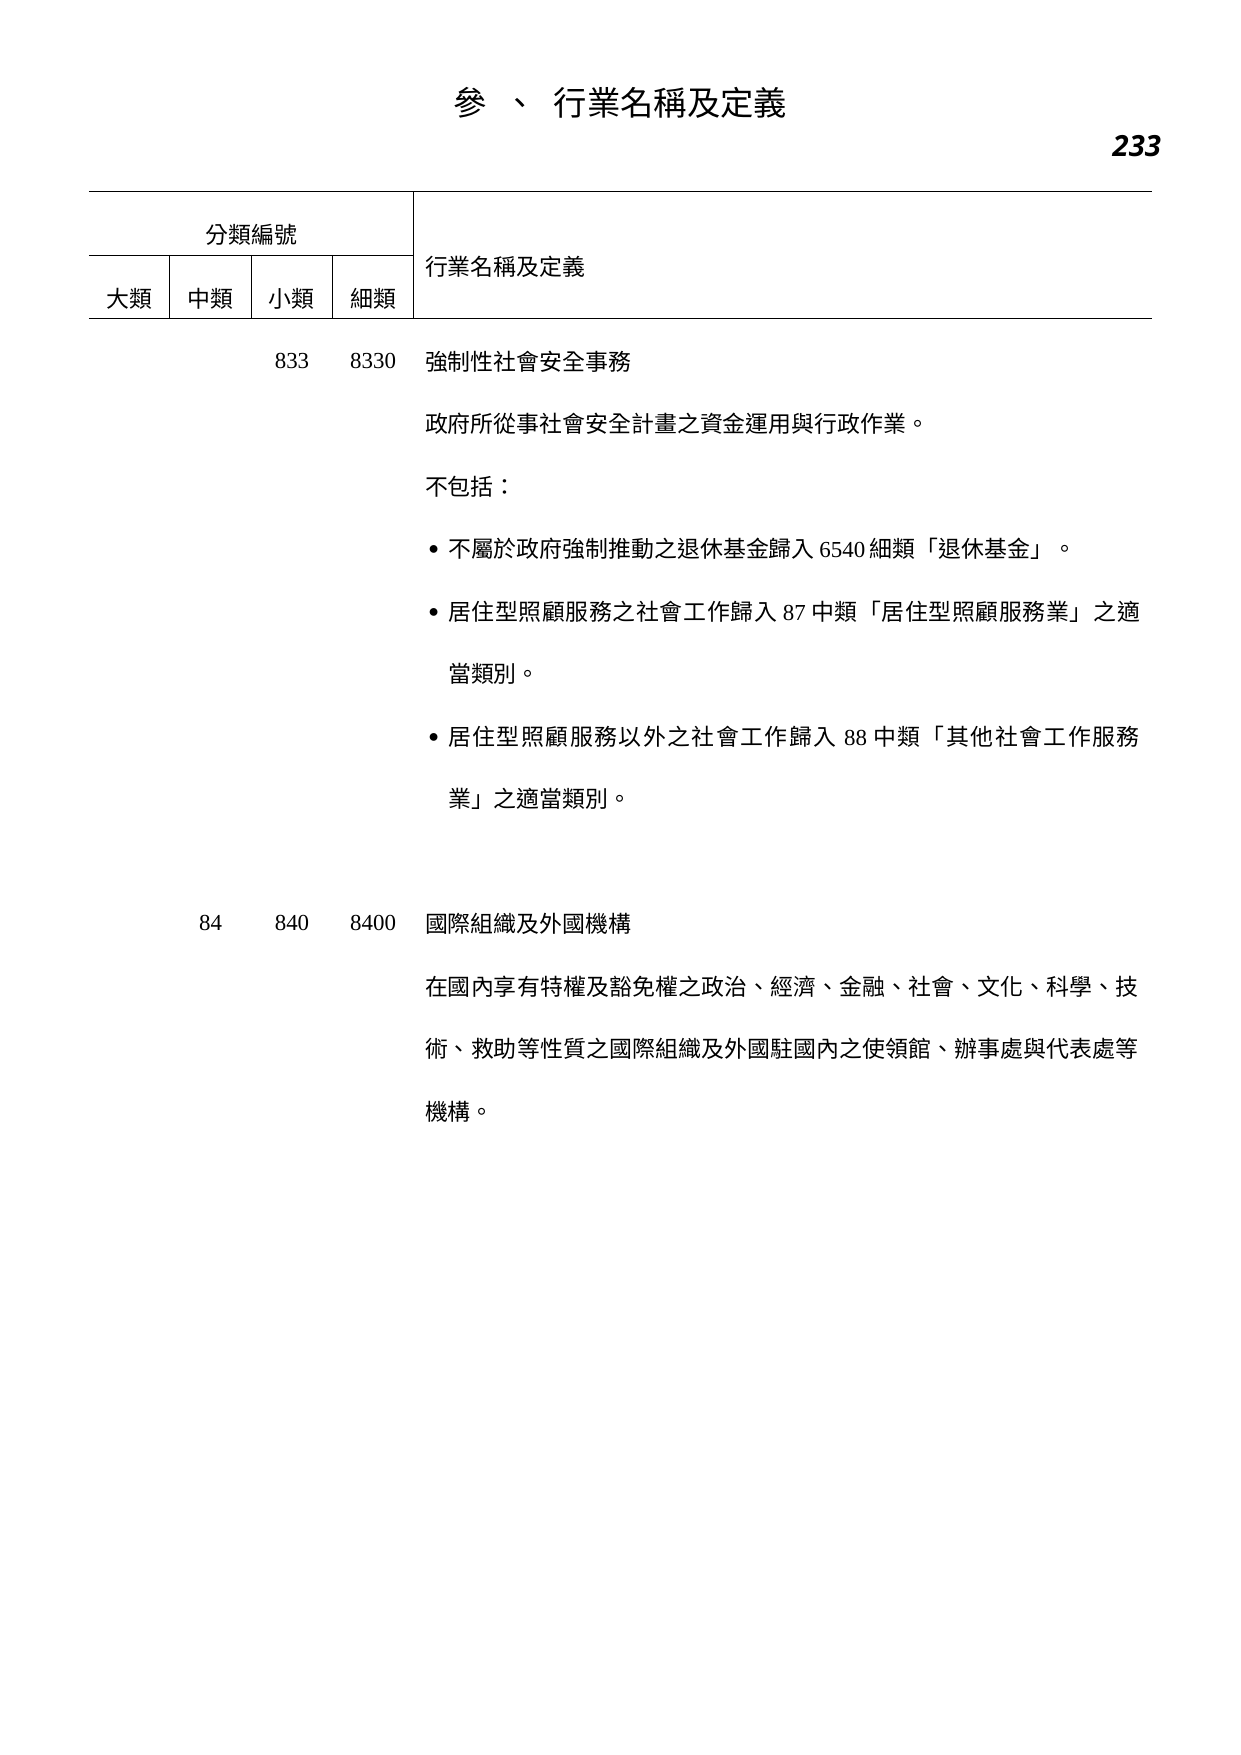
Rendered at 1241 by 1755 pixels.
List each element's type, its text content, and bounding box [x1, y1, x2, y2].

table_cell 細類 [333, 256, 413, 318]
table_cell 大類 [89, 256, 169, 318]
table_cell 8400 [332, 881, 413, 1568]
table_cell 833 [251, 319, 332, 881]
table_cell 中類 [170, 256, 251, 318]
table_header 行業名稱及定義 [414, 192, 1152, 318]
table_cell 小類 [252, 256, 332, 318]
table_cell 強制性社會安全事務 政府所從事社會安全計畫之資金運用與行政作業。 不包括： 不屬於政府強制推動之退休基金歸入6540細類「退休基金」。 居住型照顧服務之社會工作歸入87中類「居住型照顧服務業」之適當類別。 居住型照顧服務以外之社會工作歸入88中類「其他社會工作服務業」之適當類別。 [414, 319, 1152, 881]
table_cell [170, 319, 251, 881]
table_cell 國際組織及外國機構 在國內享有特權及豁免權之政治、經濟、金融、社會、文化、科學、技術、救助等性質之國際組織及外國駐國內之使領館、辦事處與代表處等機構。 [414, 881, 1152, 1568]
table_cell 840 [251, 881, 332, 1568]
table_cell 84 [170, 881, 251, 1568]
table_cell [89, 881, 170, 1568]
table_cell 8330 [332, 319, 413, 881]
table_header 分類編號 [89, 192, 413, 255]
table_cell [89, 319, 170, 881]
